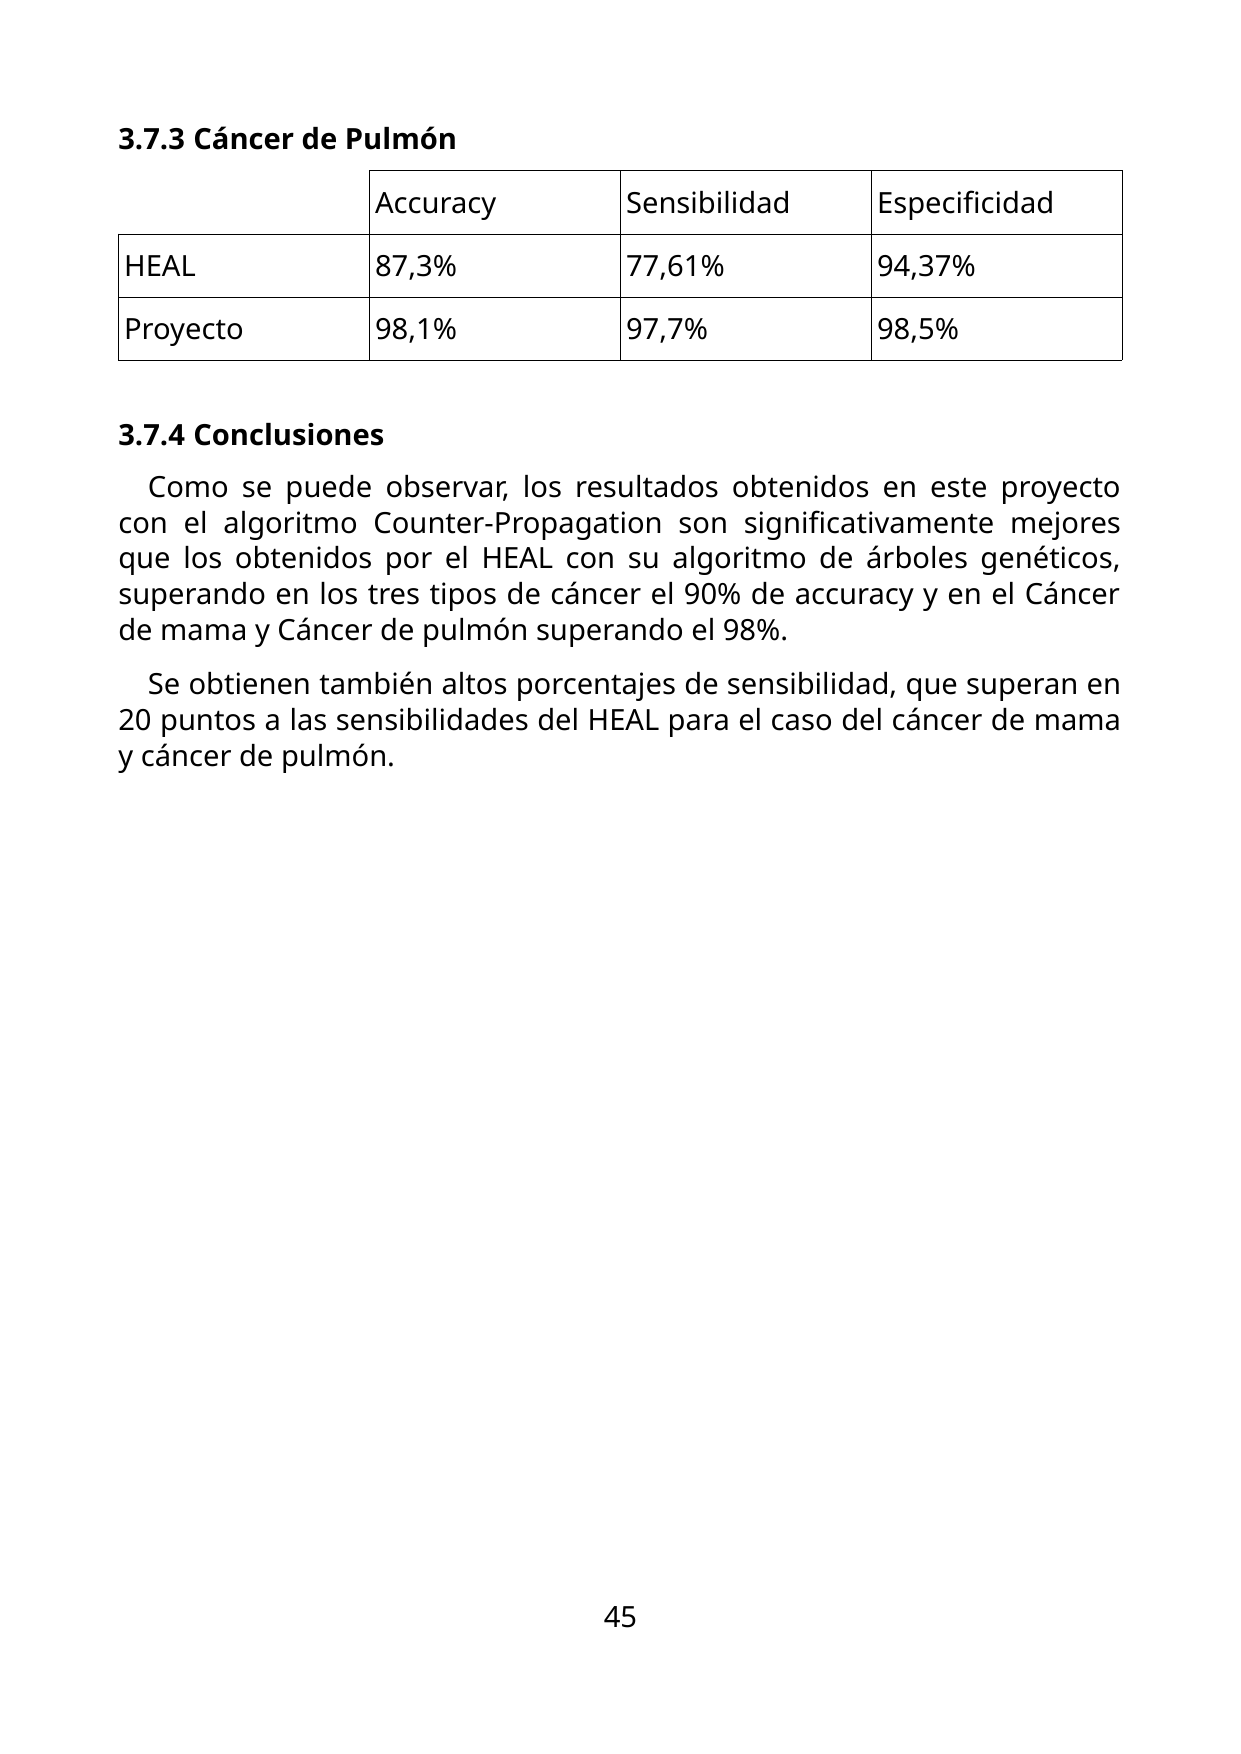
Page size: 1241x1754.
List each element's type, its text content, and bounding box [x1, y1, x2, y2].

table_cell Proyecto [119, 298, 369, 360]
text Se obtienen también altos porcentajes de sensibilidad, que superan en 20 puntos a las sensibilidades del HEAL para el caso del cáncer de mama y cáncer de pulmón. [118, 663, 1122, 774]
table_cell 97,7% [621, 298, 871, 360]
table_cell 94,37% [872, 235, 1122, 297]
table_cell HEAL [119, 235, 369, 297]
table_cell 98,5% [872, 298, 1122, 360]
text Como se puede observar, los resultados obtenidos en este proyecto con el algoritmo Counter-Propagation son significativamente mejores que los obtenidos por el HEAL con su algoritmo de árboles genéticos, superando en los tres tipos de cáncer el 90% de accuracy y en el Cáncer de mama y Cáncer de pulmón superando el 98%. [118, 466, 1122, 649]
table_header Especificidad [872, 171, 1122, 233]
subtitle Cáncer de Pulmón [118, 118, 1122, 158]
table_header Sensibilidad [621, 171, 871, 233]
table_cell 77,61% [621, 235, 871, 297]
table_header Accuracy [370, 171, 620, 233]
table_cell 98,1% [370, 298, 620, 360]
table_cell 87,3% [370, 235, 620, 297]
table_header [118, 170, 369, 233]
subtitle Conclusiones [118, 414, 1122, 454]
